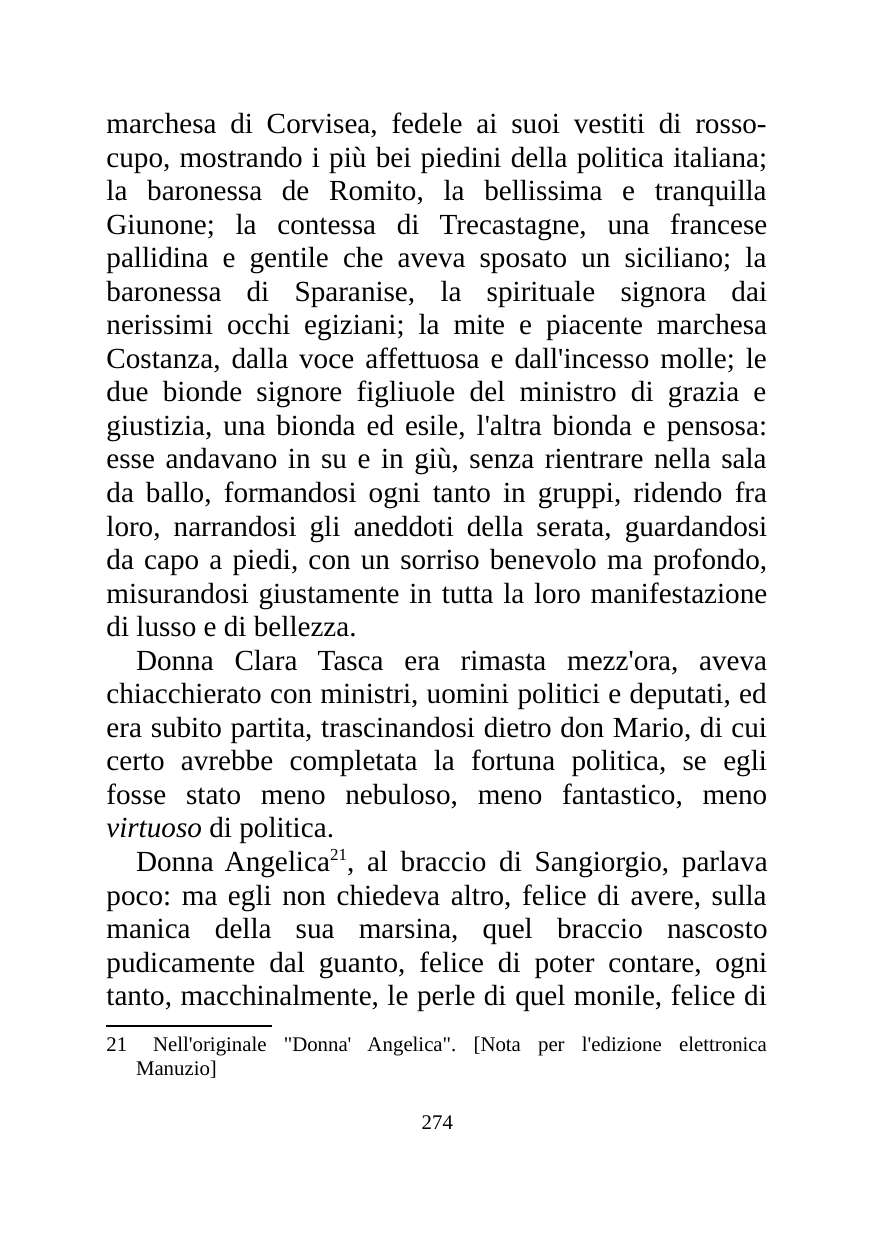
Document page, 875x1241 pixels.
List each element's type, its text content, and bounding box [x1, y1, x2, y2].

text Donna Clara Tasca era rimasta mezz'ora, aveva chiacchierato con ministri, uomini politici e deputati, ed era subito partita, trascinandosi dietro don Mario, di cui certo avrebbe completata la fortuna politica, se egli fosse stato meno nebuloso, meno fantastico, meno virtuoso di politica. [106, 643, 768, 844]
text Nell'originale "Donna' Angelica". [Nota per l'edizione elettronica Manuzio] [106, 1032, 768, 1080]
text marchesa di Corvisea, fedele ai suoi vestiti di rosso-cupo, mostrando i più bei piedini della politica italiana; la baronessa de Romito, la bellissima e tranquilla Giunone; la contessa di Trecastagne, una francese pallidina e gentile che aveva sposato un siciliano; la baronessa di Sparanise, la spirituale signora dai nerissimi occhi egiziani; la mite e piacente marchesa Costanza, dalla voce affettuosa e dall'incesso molle; le due bionde signore figliuole del ministro di grazia e giustizia, una bionda ed esile, l'altra bionda e pensosa: esse andavano in su e in giù, senza rientrare nella sala da ballo, formandosi ogni tanto in gruppi, ridendo fra loro, narrandosi gli aneddoti della serata, guardandosi da capo a piedi, con un sorriso benevolo ma profondo, misurandosi giustamente in tutta la loro manifestazione di lusso e di bellezza. [106, 106, 768, 643]
text Donna Angelica, al braccio di Sangiorgio, parlava poco: ma egli non chiedeva altro, felice di avere, sulla manica della sua marsina, quel braccio nascosto pudicamente dal guanto, felice di poter contare, ogni tanto, macchinalmente, le perle di quel monile, felice di [106, 844, 768, 1012]
